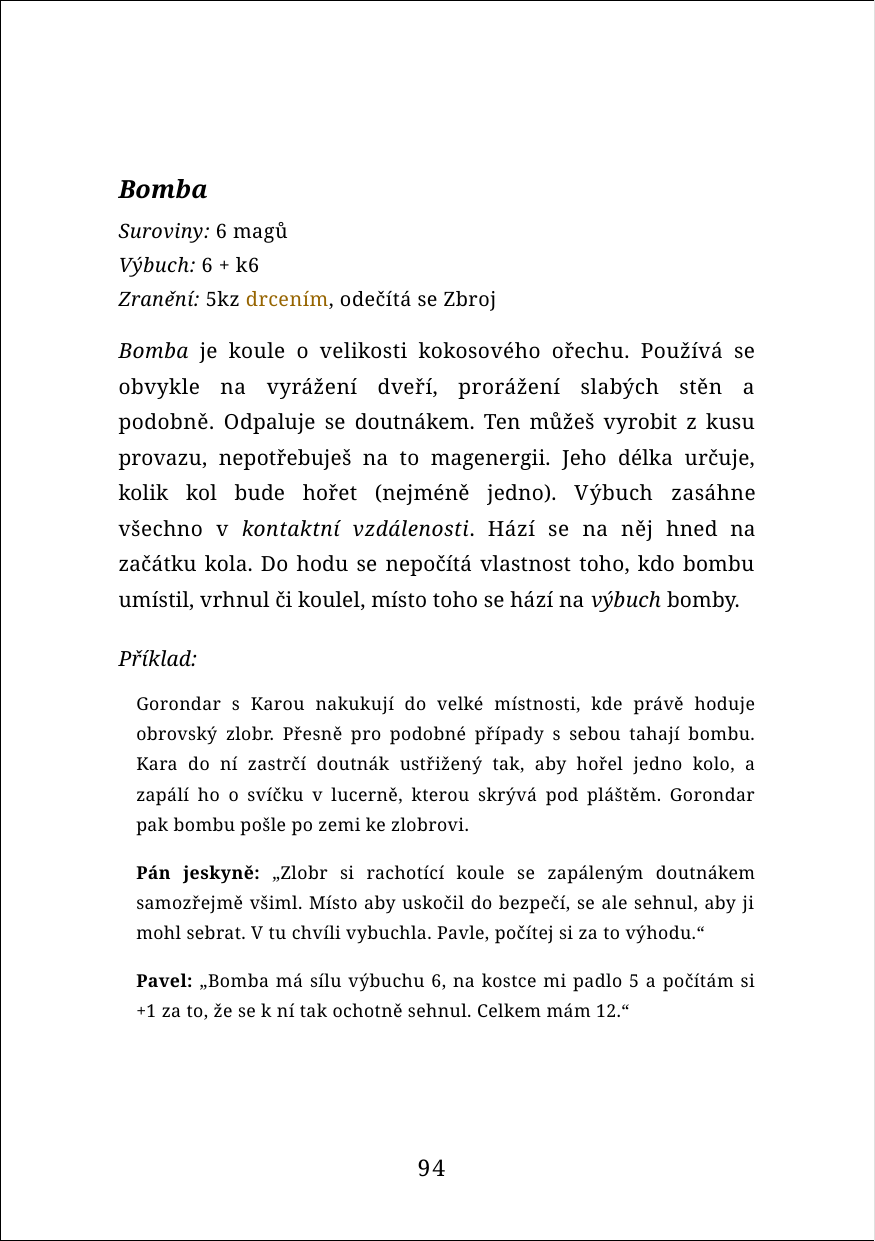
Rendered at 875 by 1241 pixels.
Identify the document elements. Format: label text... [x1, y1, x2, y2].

subtitle Bomba [118, 172, 756, 206]
text Pavel: „Bomba má sílu výbuchu 6, na kostce mi padlo 5 a počítám si +1 za to, že se k ní tak ochotně sehnul. Celkem mám 12.“ [136, 968, 756, 1023]
text Gorondar s Karou nakukují do velké místnosti, kde právě hoduje obrovský zlobr. Přesně pro podobné případy s sebou tahají bombu. Kara do ní zastrčí doutnák ustřižený tak, aby hořel jedno kolo, a zapálí ho o svíčku v lucerně, kterou skrývá pod pláštěm. Gorondar pak bombu pošle po zemi ke zlobrovi. [136, 691, 756, 836]
text Pán jeskyně: „Zlobr si rachotící koule se zapáleným doutnákem samozřejmě všiml. Místo aby uskočil do bezpečí, se ale sehnul, aby ji mohl sebrat. V tu chvíli vybuchla. Pavle, počítej si za to výhodu.“ [136, 860, 756, 945]
text Bomba je koule o velikosti kokosového ořechu. Používá se obvykle na vyrážení dveří, prorážení slabých stěn a podobně. Odpaluje se doutnákem. Ten můžeš vyrobit z kusu provazu, nepotřebuješ na to magenergii. Jeho délka určuje, kolik kol bude hořet (nejméně jedno). Výbuch zasáhne všechno v kontaktní vzdálenosti. Hází se na něj hned na začátku kola. Do hodu se nepočítá vlastnost toho, kdo bombu umístil, vrhnul či koulel, místo toho se hází na výbuch bomby. [118, 336, 756, 613]
text Suroviny: 6 magů Výbuch: 6 + k6 Zranění: 5kz drcením, odečítá se Zbroj [118, 218, 756, 312]
text Příklad: [118, 644, 756, 672]
